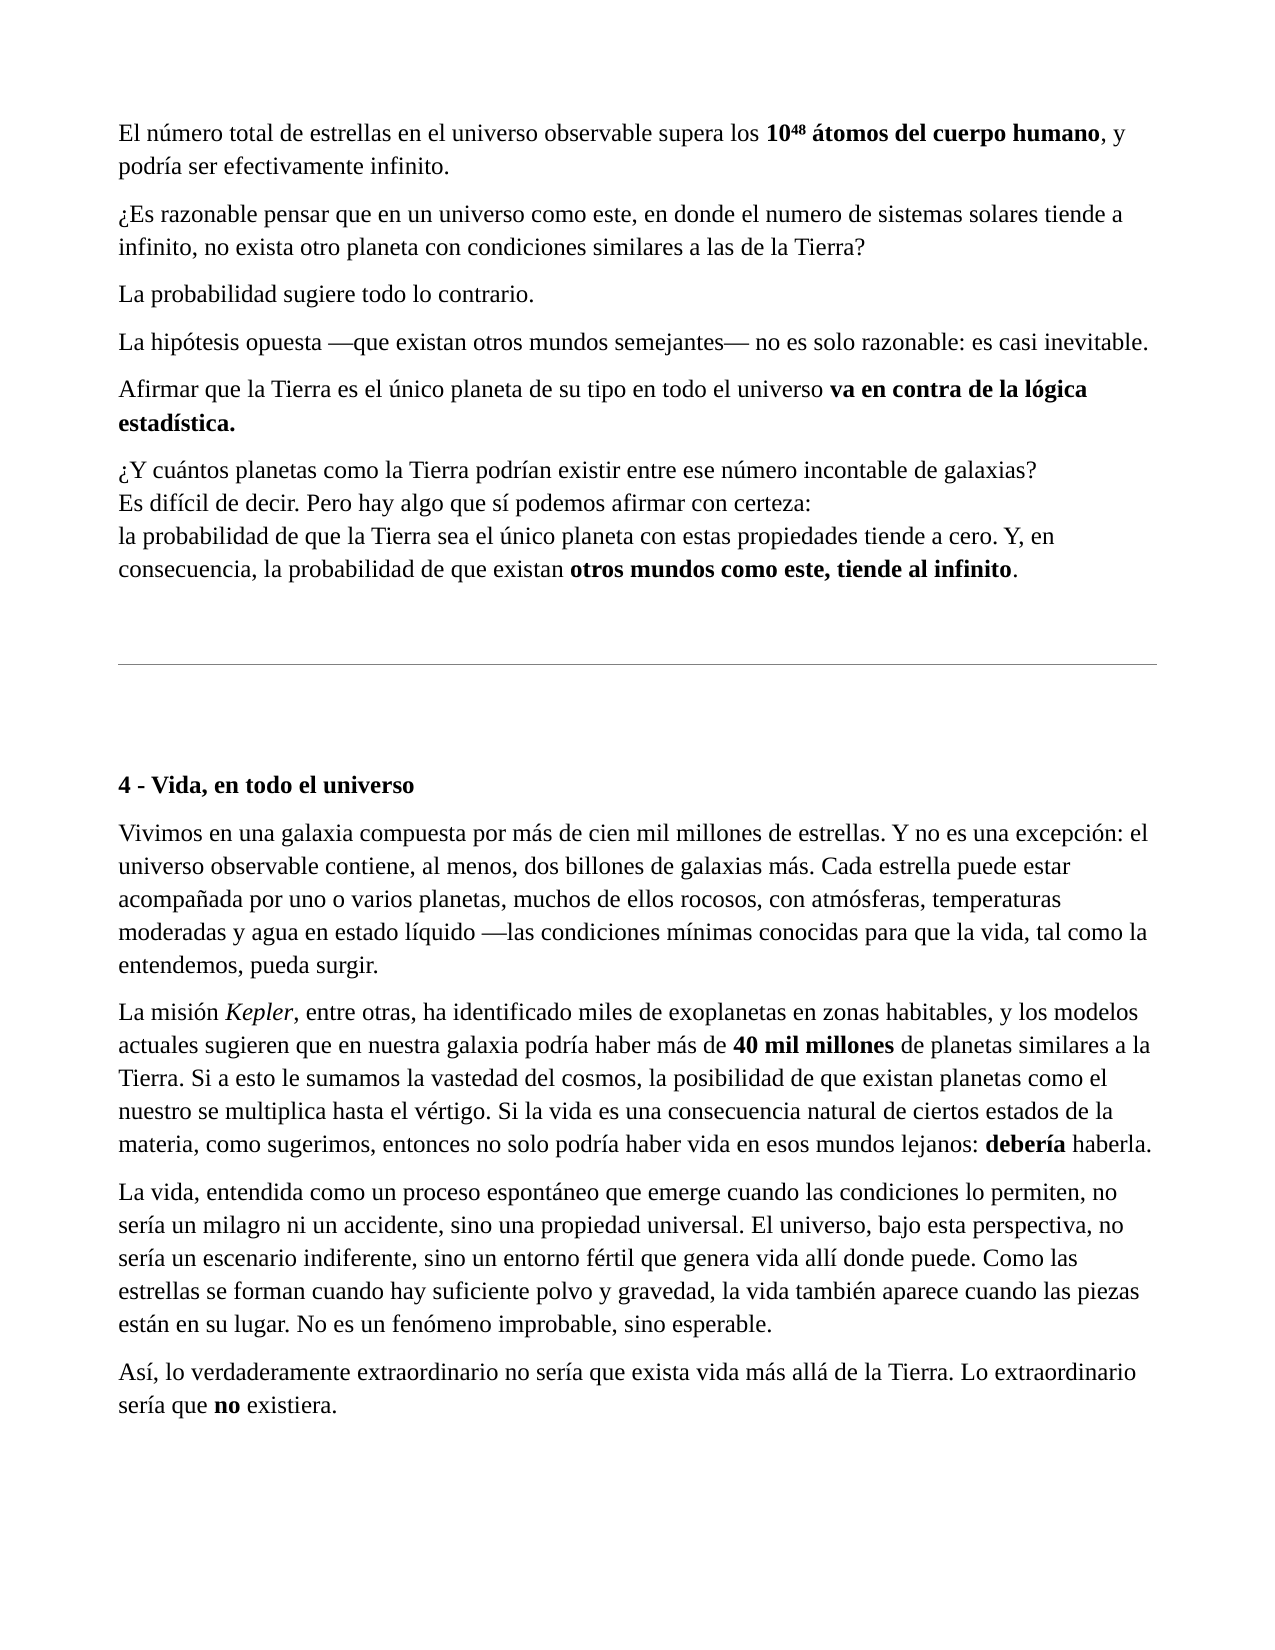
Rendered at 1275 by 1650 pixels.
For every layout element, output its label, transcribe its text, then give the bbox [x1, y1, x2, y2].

text El número total de estrellas en el universo observable supera los 10⁴⁸ átomos del cuerpo humano, y podría ser efectivamente infinito. [118, 118, 1157, 180]
text La hipótesis opuesta —que existan otros mundos semejantes— no es solo razonable: es casi inevitable. [118, 327, 1157, 356]
text Vivimos en una galaxia compuesta por más de cien mil millones de estrellas. Y no es una excepción: el universo observable contiene, al menos, dos billones de galaxias más. Cada estrella puede estar acompañada por uno o varios planetas, muchos de ellos rocosos, con atmósferas, temperaturas moderadas y agua en estado líquido —las condiciones mínimas conocidas para que la vida, tal como la entendemos, pueda surgir. [118, 818, 1157, 978]
text Así, lo verdaderamente extraordinario no sería que exista vida más allá de la Tierra. Lo extraordinario sería que no existiera. [118, 1357, 1157, 1418]
text ¿Y cuántos planetas como la Tierra podrían existir entre ese número incontable de galaxias? Es difícil de decir. Pero hay algo que sí podemos afirmar con certeza: la probabilidad de que la Tierra sea el único planeta con estas propiedades tiende a cero. Y, en consecuencia, la probabilidad de que existan otros mundos como este, tiende al infinito. [118, 455, 1157, 583]
text Afirmar que la Tierra es el único planeta de su tipo en todo el universo va en contra de la lógica estadística. [118, 374, 1157, 436]
text La misión Kepler, entre otras, ha identificado miles de exoplanetas en zonas habitables, y los modelos actuales sugieren que en nuestra galaxia podría haber más de 40 mil millones de planetas similares a la Tierra. Si a esto le sumamos la vastedad del cosmos, la posibilidad de que existan planetas como el nuestro se multiplica hasta el vértigo. Si la vida es una consecuencia natural de ciertos estados de la materia, como sugerimos, entonces no solo podría haber vida en esos mundos lejanos: debería haberla. [118, 997, 1157, 1158]
text La vida, entendida como un proceso espontáneo que emerge cuando las condiciones lo permiten, no sería un milagro ni un accidente, sino una propiedad universal. El universo, bajo esta perspectiva, no sería un escenario indiferente, sino un entorno fértil que genera vida allí donde puede. Como las estrellas se forman cuando hay suficiente polvo y gravedad, la vida también aparece cuando las piezas están en su lugar. No es un fenómeno improbable, sino esperable. [118, 1177, 1157, 1338]
text ¿Es razonable pensar que en un universo como este, en donde el numero de sistemas solares tiende a infinito, no exista otro planeta con condiciones similares a las de la Tierra? [118, 199, 1157, 261]
text La probabilidad sugiere todo lo contrario. [118, 279, 1157, 308]
text 4 - Vida, en todo el universo [118, 770, 1157, 799]
